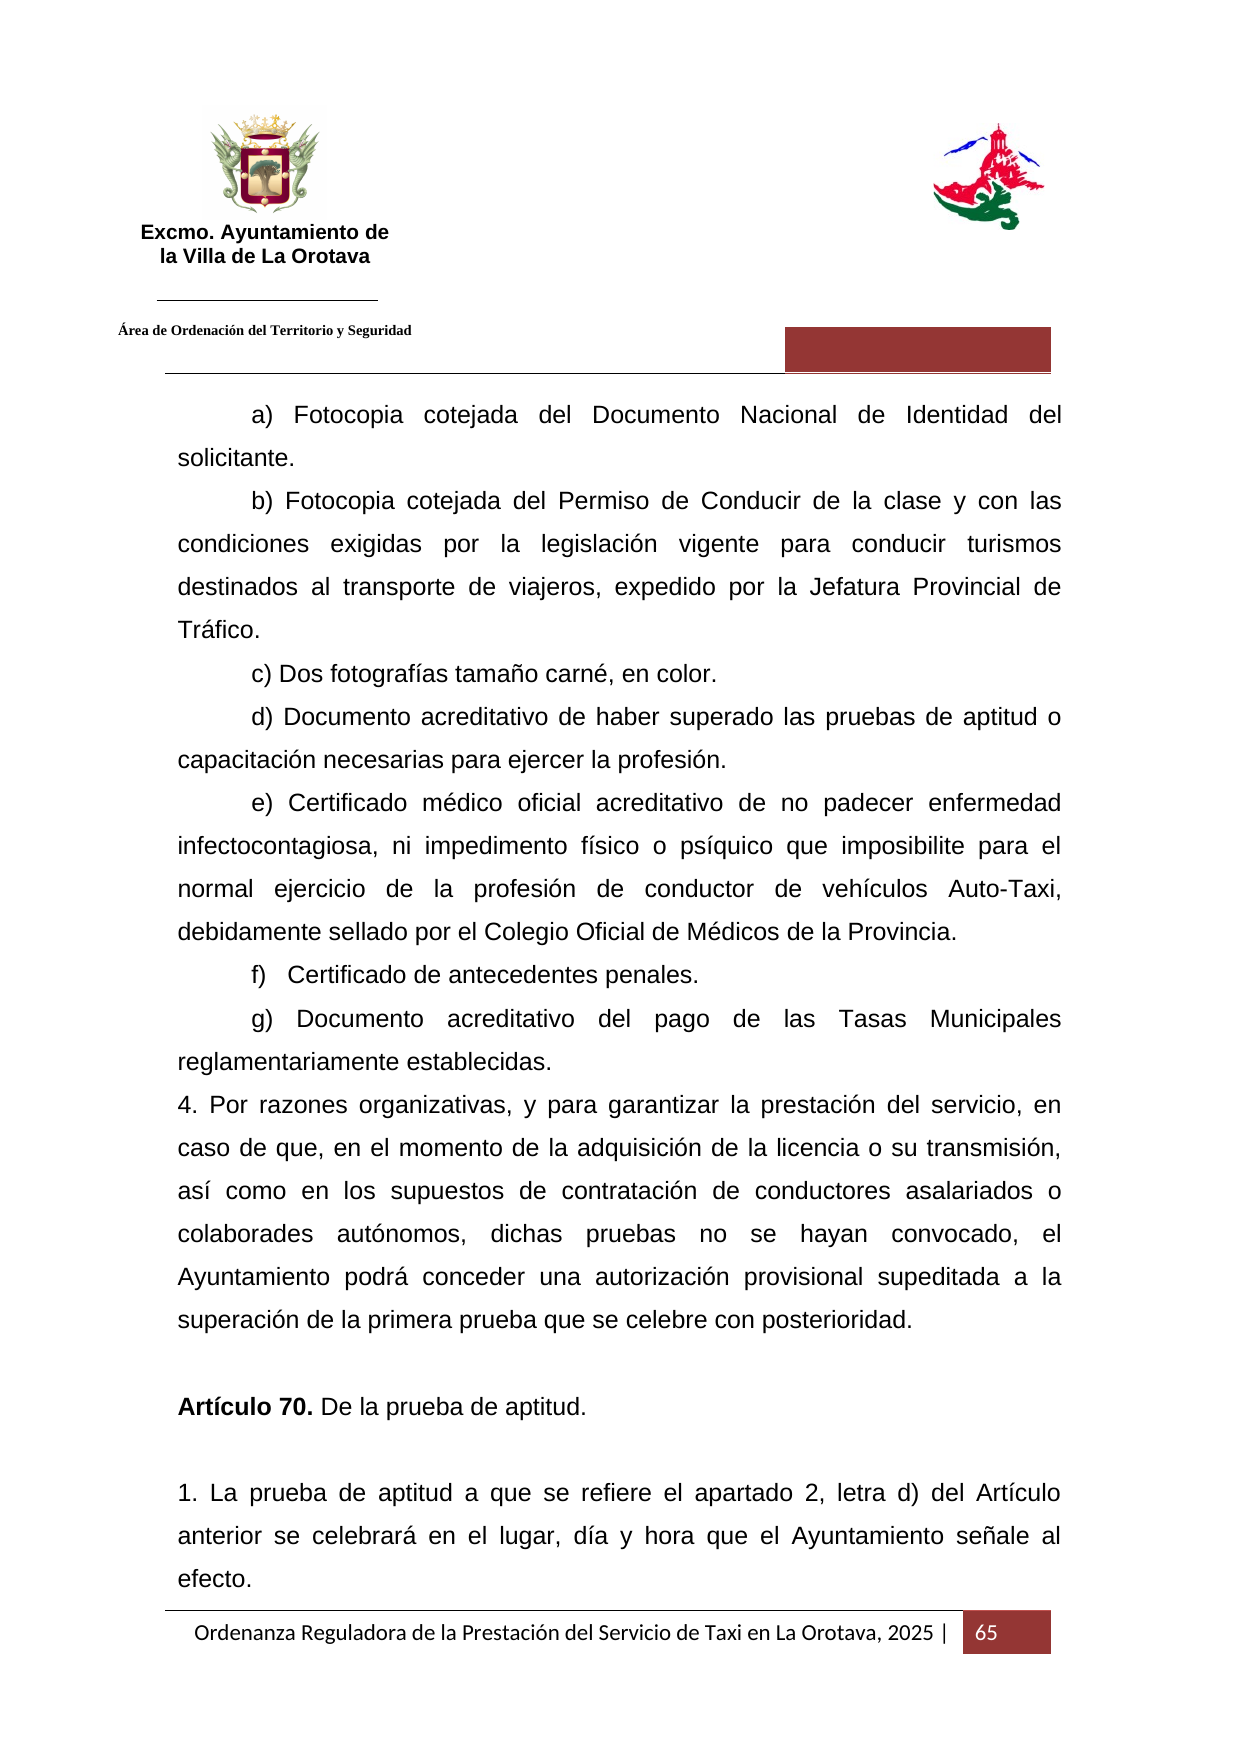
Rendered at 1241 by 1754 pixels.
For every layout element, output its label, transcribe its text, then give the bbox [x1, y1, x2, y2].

text 1. La prueba de aptitud a que se refiere el apartado 2, letra d) del Artículo anterior se celebrará en el lugar, día y hora que el Ayuntamiento señale al efecto. [177, 1478, 1063, 1593]
text 4. Por razones organizativas, y para garantizar la prestación del servicio, en caso de que, en el momento de la adquisición de la licencia o su transmisión, así como en los supuestos de contratación de conductores asalariados o colaborades autónomos, dichas pruebas no se hayan convocado, el Ayuntamiento podrá conceder una autorización provisional supeditada a la superación de la primera prueba que se celebre con posterioridad. [177, 1090, 1063, 1334]
text c) Dos fotografías tamaño carné, en color. [177, 658, 1063, 687]
text f) Certificado de antecedentes penales. [177, 960, 1063, 989]
text Artículo 70. De la prueba de aptitud. [177, 1392, 1063, 1420]
text e) Certificado médico oficial acreditativo de no padecer enfermedad infectocontagiosa, ni impedimento físico o psíquico que imposibilite para el normal ejercicio de la profesión de conductor de vehículos Auto-Taxi, debidamente sellado por el Colegio Oficial de Médicos de la Provincia. [177, 788, 1063, 946]
text d) Documento acreditativo de haber superado las pruebas de aptitud o capacitación necesarias para ejercer la profesión. [177, 702, 1063, 773]
text a) Fotocopia cotejada del Documento Nacional de Identidad del solicitante. [177, 400, 1063, 472]
picture [202, 105, 328, 220]
text g) Documento acreditativo del pago de las Tasas Municipales reglamentariamente establecidas. [177, 1003, 1063, 1075]
text b) Fotocopia cotejada del Permiso de Conducir de la clase y con las condiciones exigidas por la legislación vigente para conducir turismos destinados al transporte de viajeros, expedido por la Jefatura Provincial de Tráfico. [177, 486, 1063, 644]
